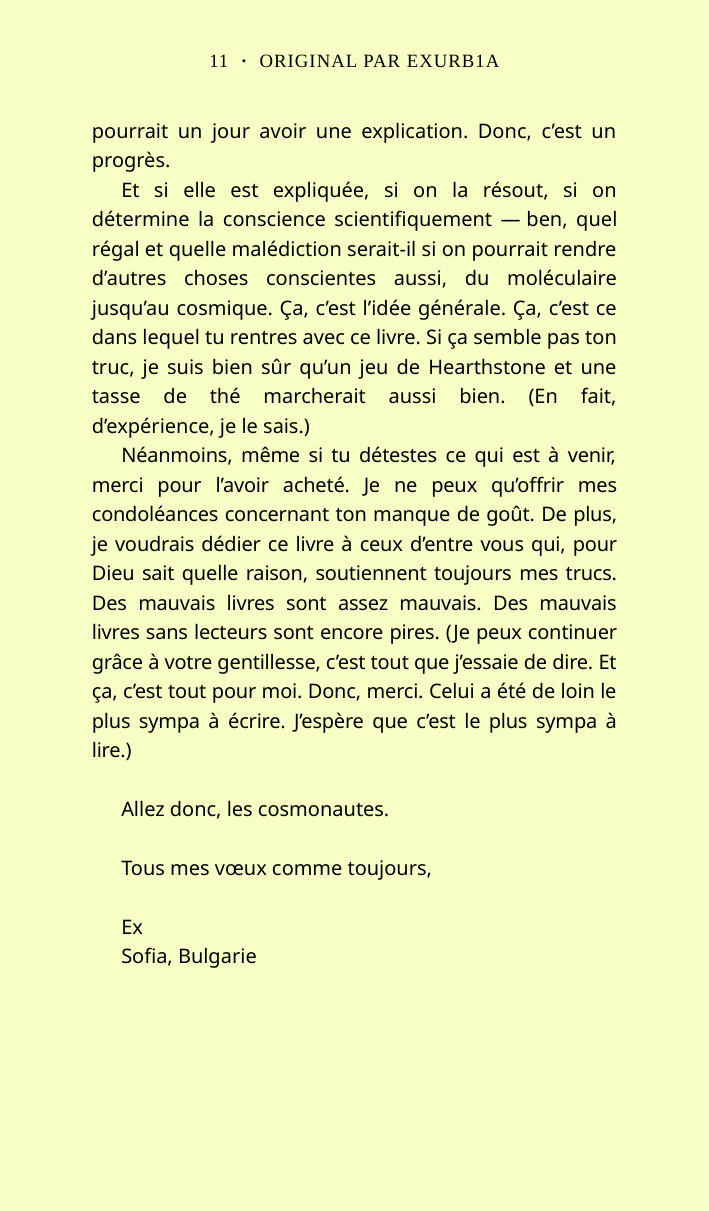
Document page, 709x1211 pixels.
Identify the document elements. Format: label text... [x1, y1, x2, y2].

text Allez donc, les cosmonautes. [92, 793, 617, 822]
text Tous mes vœux comme toujours, [92, 852, 617, 881]
text pourrait un jour avoir une explication. Donc, c’est un progrès. [92, 115, 617, 174]
text Ex [92, 911, 617, 940]
text Sofia, Bulgarie [92, 940, 617, 970]
text Et si elle est expliquée, si on la résout, si on détermine la conscience scientifiquement — ben, quel régal et quelle malédiction serait-il si on pourrait rendre d’autres choses conscientes aussi, du moléculaire jusqu’au cosmique. Ça, c’est l’idée générale. Ça, c’est ce dans lequel tu rentres avec ce livre. Si ça semble pas ton truc, je suis bien sûr qu’un jeu de Hearthstone et une tasse de thé marcherait aussi bien. (En fait, d’expérience, je le sais.) [92, 174, 617, 439]
text Néanmoins, même si tu détestes ce qui est à venir, merci pour l’avoir acheté. Je ne peux qu’offrir mes condoléances concernant ton manque de goût. De plus, je voudrais dédier ce livre à ceux d’entre vous qui, pour Dieu sait quelle raison, soutiennent toujours mes trucs. Des mauvais livres sont assez mauvais. Des mauvais livres sans lecteurs sont encore pires. (Je peux continuer grâce à votre gentillesse, c’est tout que j’essaie de dire. Et ça, c’est tout pour moi. Donc, merci. Celui a été de loin le plus sympa à écrire. J’espère que c’est le plus sympa à lire.) [92, 439, 617, 763]
